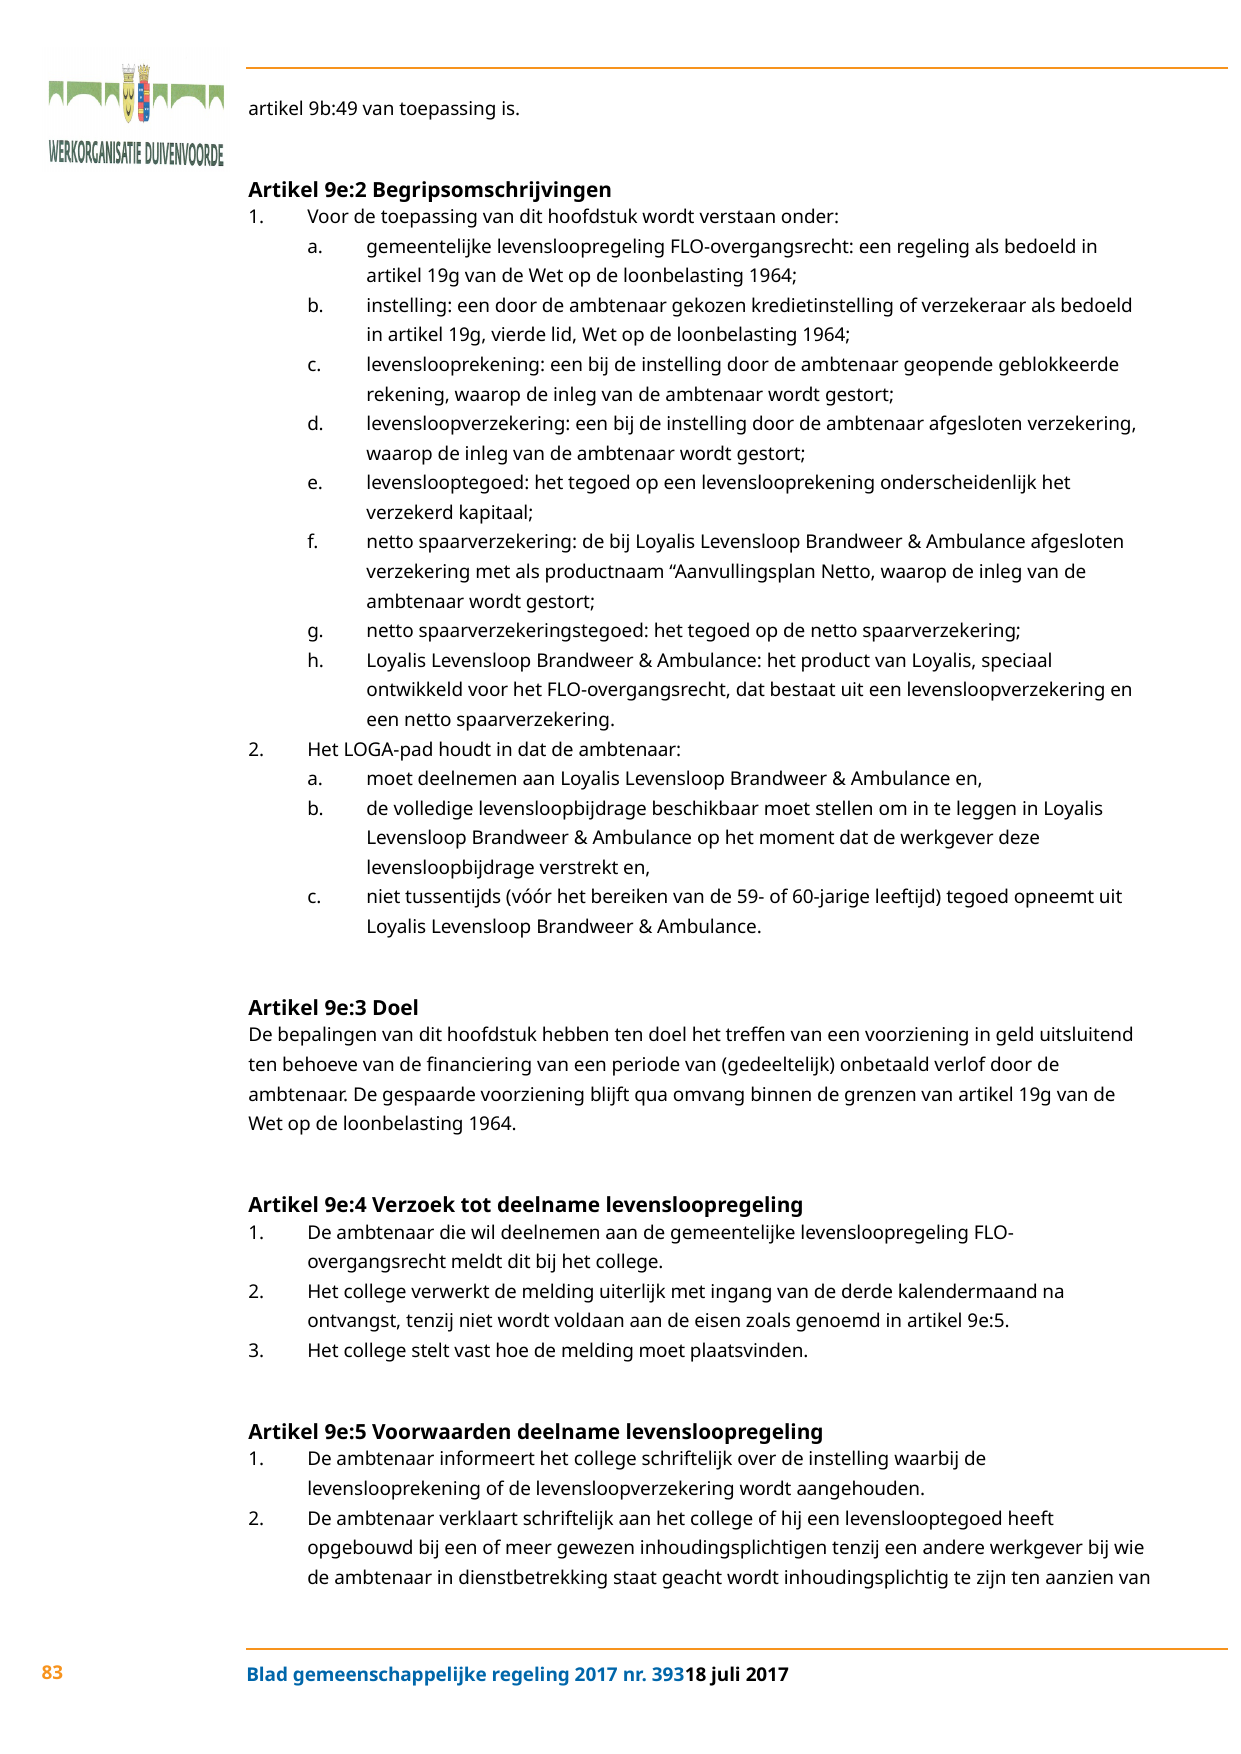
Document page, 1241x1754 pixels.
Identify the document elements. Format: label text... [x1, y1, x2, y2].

text Artikel 9e:5 Voorwaarden deelname levensloopregeling [248, 1417, 1152, 1446]
text Artikel 9e:3 Doel [248, 993, 1152, 1022]
list Het college verwerkt de melding uiterlijk met ingang van de derde kalendermaand na ontvangst, tenzij niet wordt voldaan aan de eisen zoals genoemd in artikel 9e:5. [248, 1278, 1152, 1333]
text Artikel 9e:4 Verzoek tot deelname levensloopregeling [248, 1190, 1152, 1219]
list levenslooprekening: een bij de instelling door de ambtenaar geopende geblokkeerde rekening, waarop de inleg van de ambtenaar wordt gestort; [307, 351, 1152, 406]
list netto spaarverzekering: de bij Loyalis Levensloop Brandweer & Ambulance afgesloten verzekering met als productnaam “Aanvullingsplan Netto, waarop de inleg van de ambtenaar wordt gestort; [307, 529, 1152, 613]
list netto spaarverzekeringstegoed: het tegoed op de netto spaarverzekering; [307, 617, 1152, 643]
text Artikel 9e:2 Begripsomschrijvingen [248, 175, 1152, 203]
list moet deelnemen aan Loyalis Levensloop Brandweer & Ambulance en, [307, 765, 1152, 791]
list instelling: een door de ambtenaar gekozen kredietinstelling of verzekeraar als bedoeld in artikel 19g, vierde lid, Wet op de loonbelasting 1964; [307, 292, 1152, 347]
text De bepalingen van dit hoofdstuk hebben ten doel het treffen van een voorziening in geld uitsluitend ten behoeve van de financiering van een periode van (gedeeltelijk) onbetaald verlof door de ambtenaar. De gespaarde voorziening blijft qua omvang binnen de grenzen van artikel 19g van de Wet op de loonbelasting 1964. [248, 1022, 1152, 1136]
list Loyalis Levensloop Brandweer & Ambulance: het product van Loyalis, speciaal ontwikkeld voor het FLO-overgangsrecht, dat bestaat uit een levensloopverzekering en een netto spaarverzekering. [307, 647, 1152, 732]
list Het college stelt vast hoe de melding moet plaatsvinden. [248, 1337, 1152, 1363]
picture [41, 47, 231, 172]
list levenslooptegoed: het tegoed op een levenslooprekening onderscheidenlijk het verzekerd kapitaal; [307, 469, 1152, 525]
list niet tussentijds (vóór het bereiken van de 59- of 60-jarige leeftijd) tegoed opneemt uit Loyalis Levensloop Brandweer & Ambulance. [307, 884, 1152, 939]
text artikel 9b:49 van toepassing is. [248, 95, 1152, 121]
list De ambtenaar informeert het college schriftelijk over de instelling waarbij de levenslooprekening of de levensloopverzekering wordt aangehouden. [248, 1446, 1152, 1501]
list Het LOGA-pad houdt in dat de ambtenaar: [248, 736, 1152, 761]
list gemeentelijke levensloopregeling FLO-overgangsrecht: een regeling als bedoeld in artikel 19g van de Wet op de loonbelasting 1964; [307, 233, 1152, 288]
list De ambtenaar die wil deelnemen aan de gemeentelijke levensloopregeling FLO-overgangsrecht meldt dit bij het college. [248, 1219, 1152, 1274]
list levensloopverzekering: een bij de instelling door de ambtenaar afgesloten verzekering, waarop de inleg van de ambtenaar wordt gestort; [307, 410, 1152, 466]
list De ambtenaar verklaart schriftelijk aan het college of hij een levenslooptegoed heeft opgebouwd bij een of meer gewezen inhoudingsplichtigen tenzij een andere werkgever bij wie de ambtenaar in dienstbetrekking staat geacht wordt inhoudingsplichtig te zijn ten aanzien van [248, 1505, 1152, 1590]
list de volledige levensloopbijdrage beschikbaar moet stellen om in te leggen in Loyalis Levensloop Brandweer & Ambulance op het moment dat de werkgever deze levensloopbijdrage verstrekt en, [307, 795, 1152, 880]
list Voor de toepassing van dit hoofdstuk wordt verstaan onder: [248, 203, 1152, 229]
